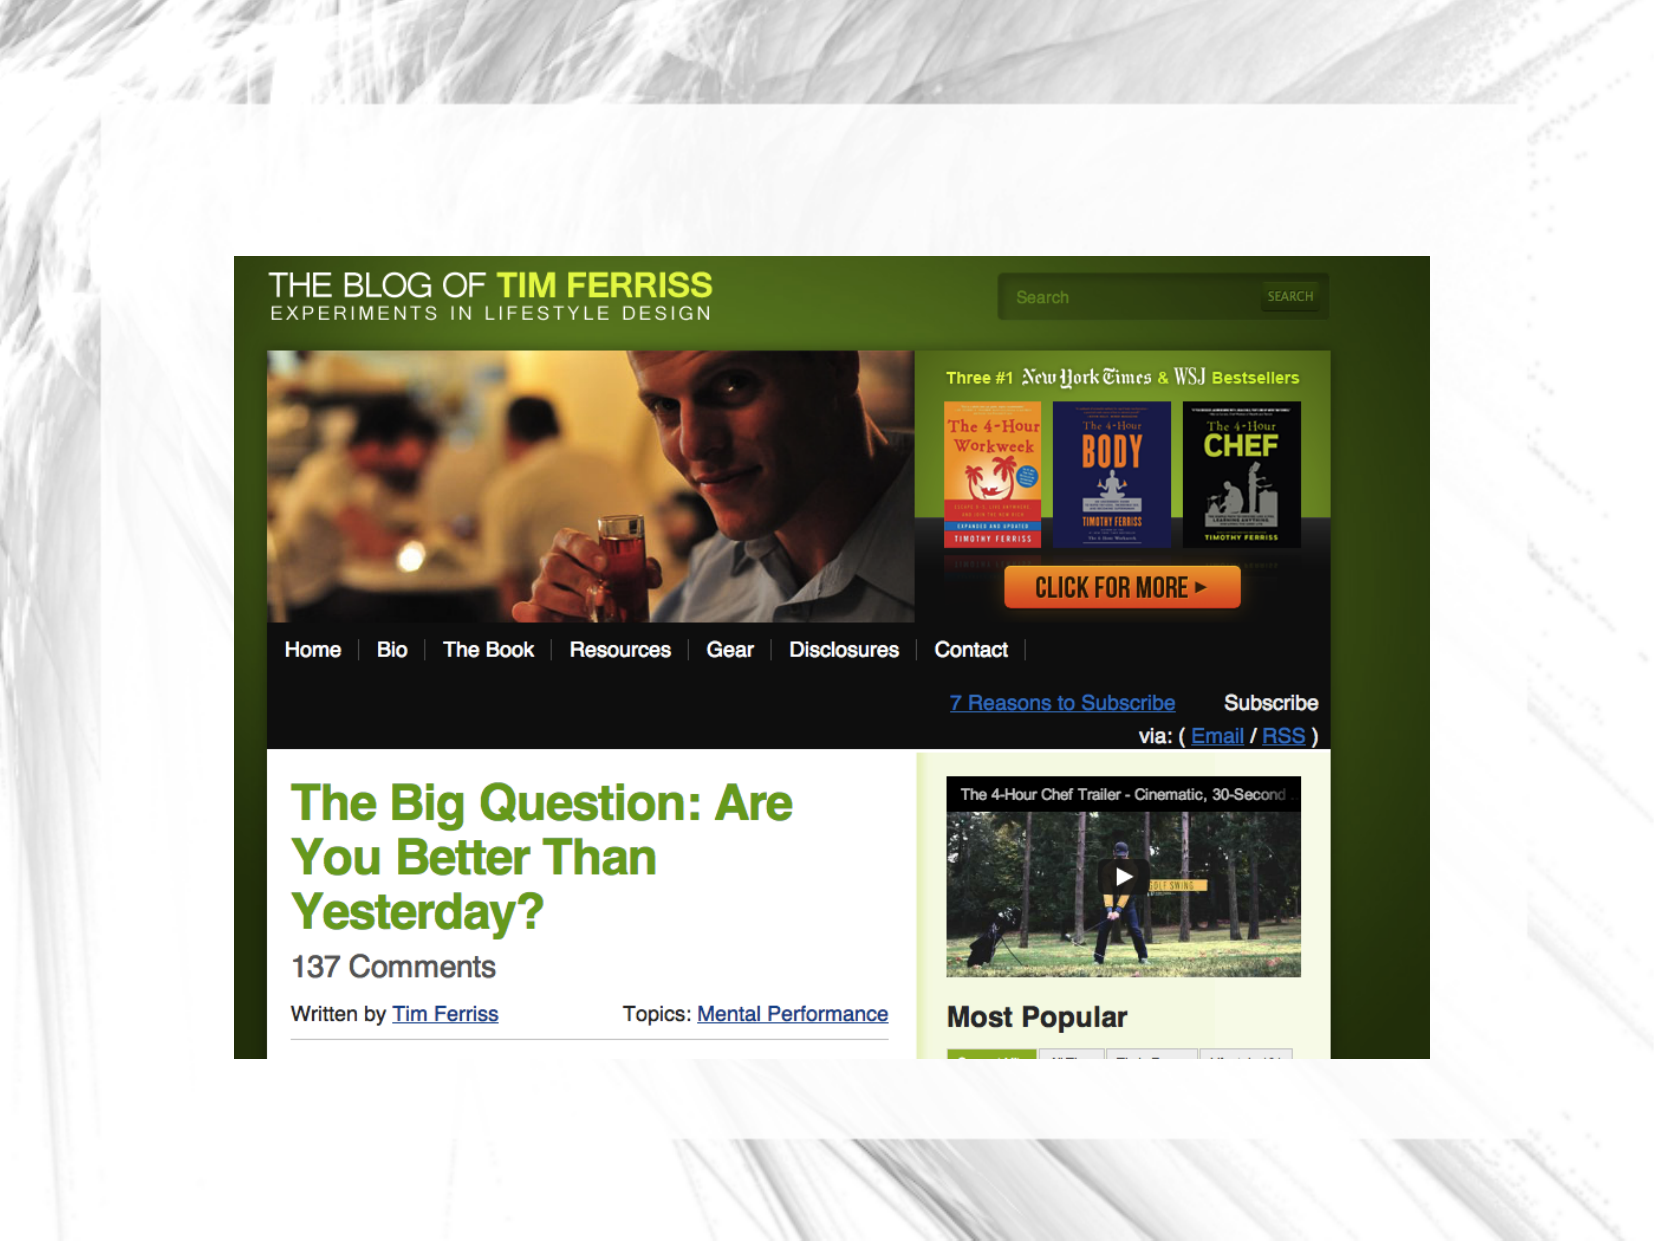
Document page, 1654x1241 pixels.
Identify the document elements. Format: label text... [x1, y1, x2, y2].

picture [0, 0, 1654, 1241]
subtitle Intention [118, 112, 1506, 945]
